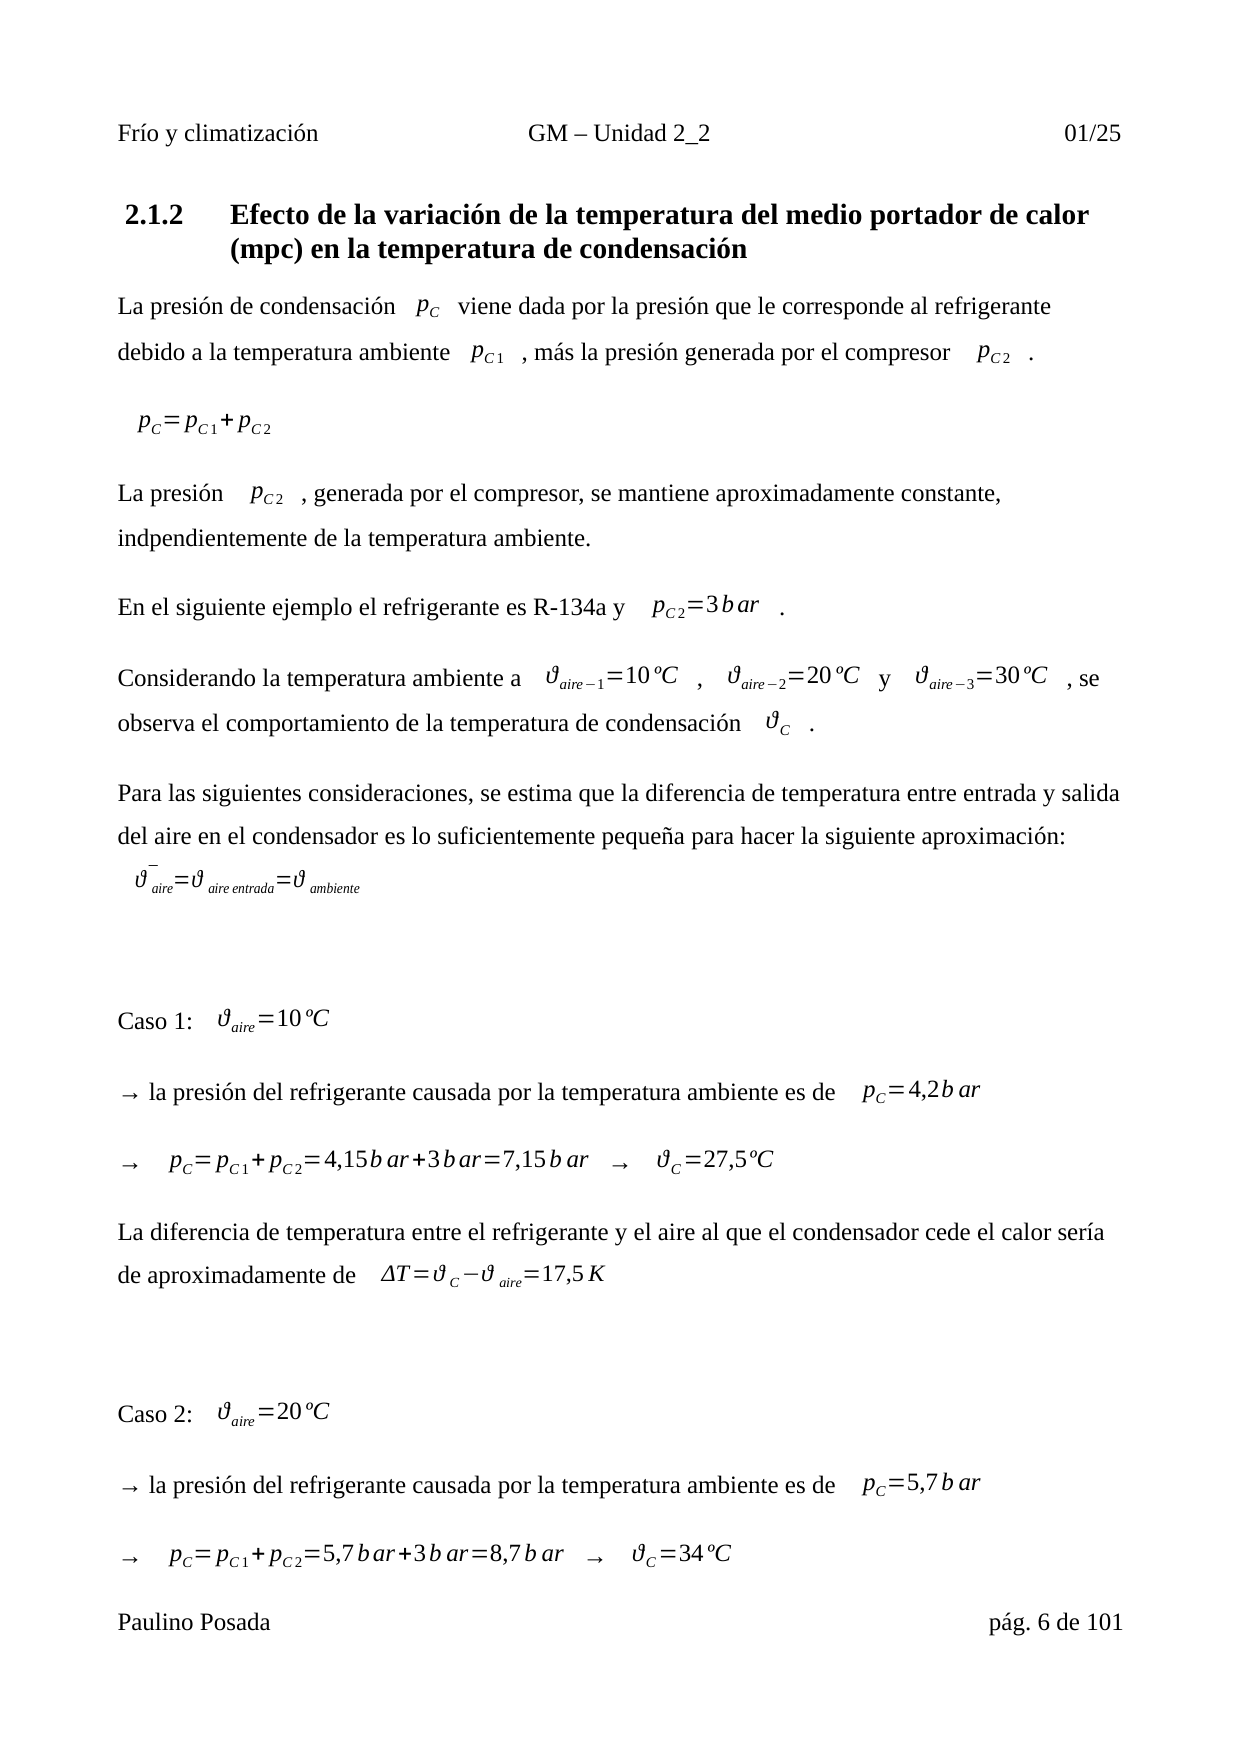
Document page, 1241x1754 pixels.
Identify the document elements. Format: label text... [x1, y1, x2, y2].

text Caso 2: [117, 1398, 1123, 1429]
text La diferencia de temperatura entre el refrigerante y el aire al que el condensador cede el calor sería de aproximadamente de [117, 1217, 1123, 1291]
text → → [117, 1539, 1123, 1571]
subtitle Efecto de la variación de la temperatura del medio portador de calor (mpc) en la temperatura de condensación [117, 197, 1123, 265]
text Considerando la temperatura ambiente a , y , se observa el comportamiento de la temperatura de condensación . [117, 661, 1123, 738]
text → → [117, 1146, 1123, 1177]
text → la presión del refrigerante causada por la temperatura ambiente es de [117, 1075, 1123, 1107]
text En el siguiente ejemplo el refrigerante es R-134a y . [117, 591, 1123, 622]
text → la presión del refrigerante causada por la temperatura ambiente es de [117, 1469, 1123, 1500]
text La presión , generada por el compresor, se mantiene aproximadamente constante, indpendientemente de la temperatura ambiente. [117, 477, 1123, 551]
text La presión de condensaciónviene dada por la presión que le corresponde al refrigerante debido a la temperatura ambiente, más la presión generada por el compresor . [117, 290, 1123, 367]
text Para las siguientes consideraciones, se estima que la diferencia de temperatura entre entrada y salida del aire en el condensador es lo suficientemente pequeña para hacer la siguiente aproximación: [117, 778, 1123, 897]
text Caso 1: [117, 1004, 1123, 1036]
